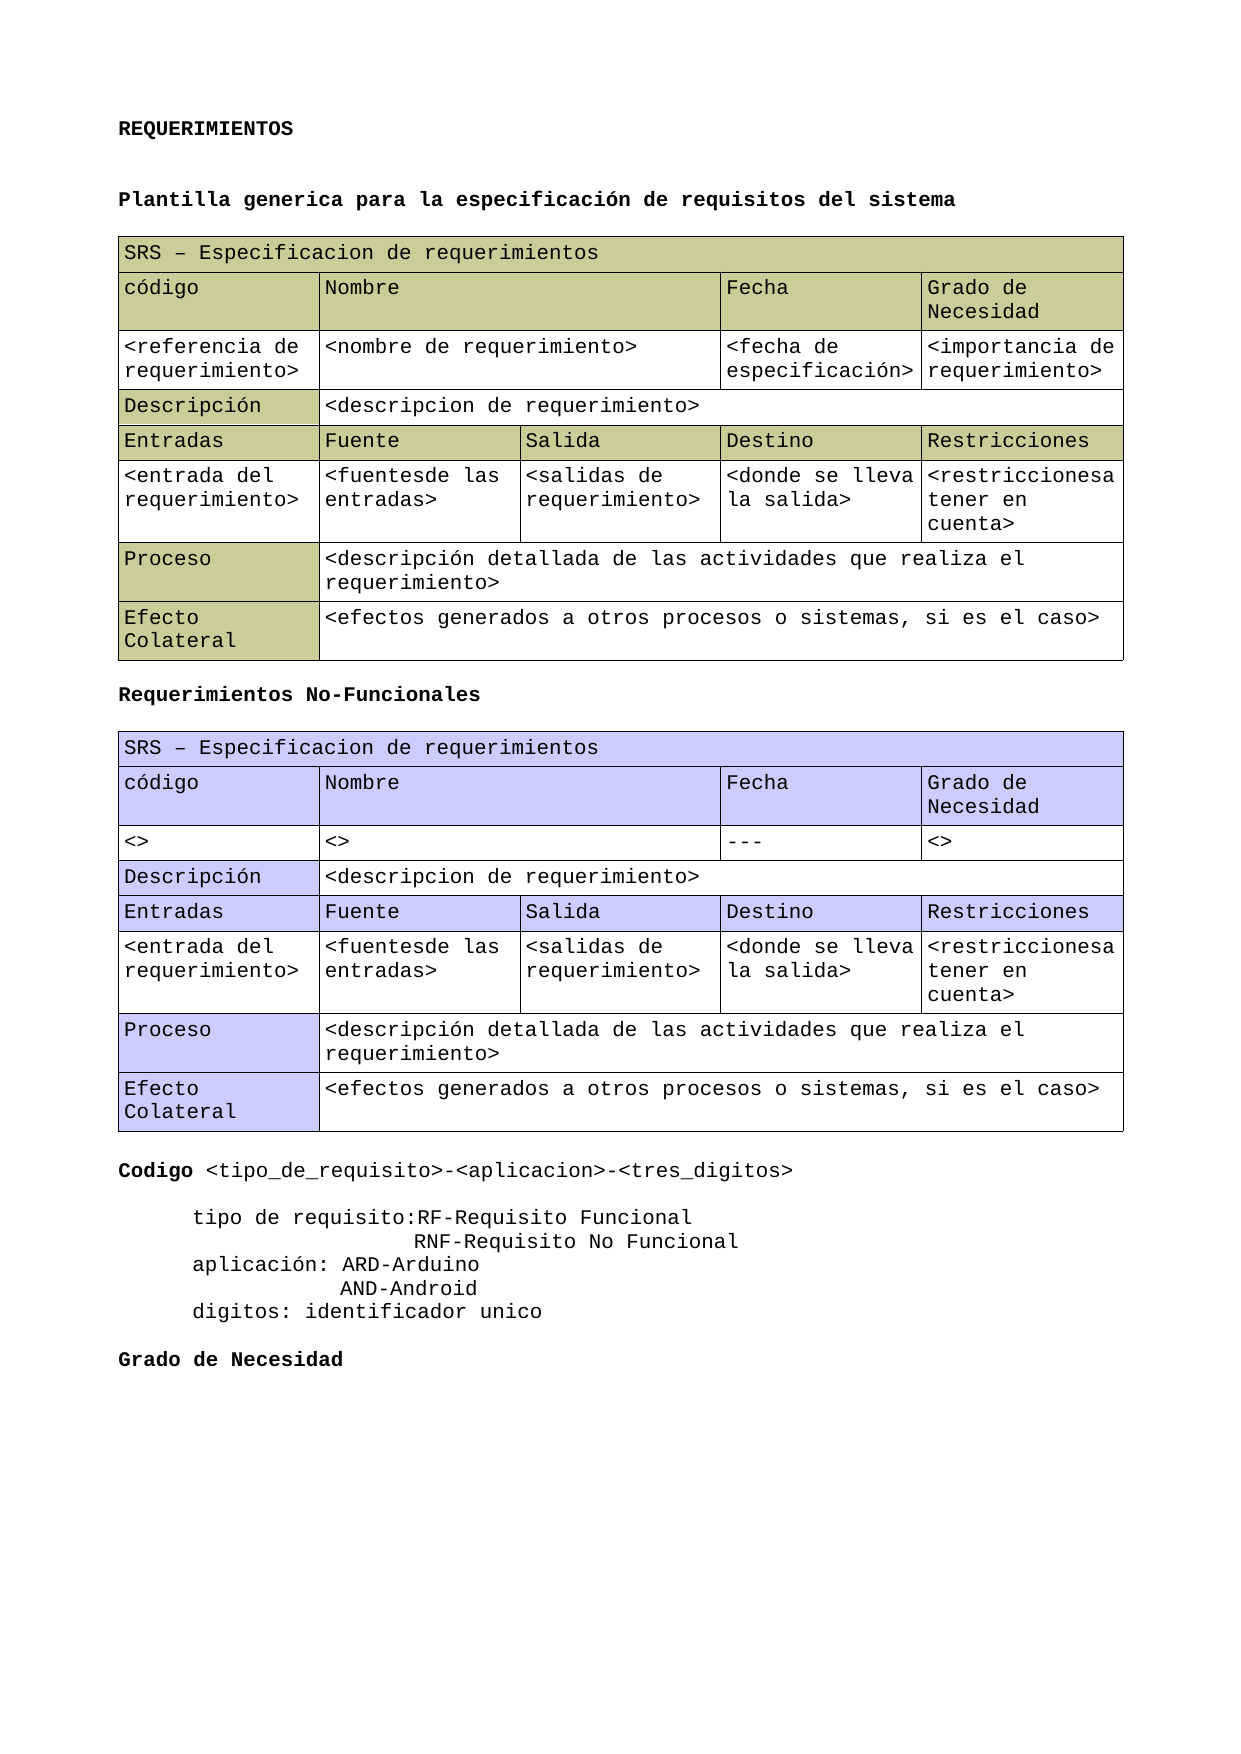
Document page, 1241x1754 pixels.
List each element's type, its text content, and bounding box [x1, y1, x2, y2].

text Plantilla generica para la especificación de requisitos del sistema [118, 189, 1122, 213]
table_header SRS – Especificacion de requerimientos [119, 732, 1123, 766]
table_cell Grado de Necesidad [922, 273, 1123, 330]
text REQUERIMIENTOS [118, 118, 1122, 142]
table_cell Fuente [320, 426, 520, 460]
text RNF-Requisito No Funcional [118, 1231, 1122, 1254]
table_cell Fecha [721, 767, 921, 825]
table_cell <donde se lleva la salida> [721, 461, 921, 542]
table_cell Descripción [119, 390, 319, 424]
table_cell Entradas [119, 426, 319, 460]
table_cell <donde se lleva la salida> [721, 932, 921, 1013]
table_cell Fecha [721, 273, 921, 330]
table_cell <fuentesde las entradas> [320, 932, 520, 1013]
table_cell <restriccionesa tener en cuenta> [922, 461, 1123, 542]
table_cell código [119, 273, 319, 330]
table_cell <restriccionesa tener en cuenta> [922, 932, 1123, 1013]
table_cell Proceso [119, 1014, 319, 1072]
table_cell Nombre [320, 273, 720, 330]
table_cell Salida [521, 896, 720, 931]
table_cell <> [922, 826, 1123, 860]
table_cell Fuente [320, 896, 520, 931]
text Grado de Necesidad [118, 1349, 1122, 1372]
table_cell Efecto Colateral [119, 602, 319, 660]
table_cell <entrada del requerimiento> [119, 932, 319, 1013]
table_cell Salida [521, 426, 720, 460]
table_cell <> [119, 826, 319, 860]
table_cell Efecto Colateral [119, 1073, 319, 1131]
table_cell Entradas [119, 896, 319, 931]
table_cell Destino [721, 896, 921, 931]
text digitos: identificador unico [118, 1302, 1122, 1325]
table_cell Destino [721, 426, 921, 460]
table_cell <salidas de requerimiento> [521, 932, 720, 1013]
table_cell Nombre [320, 767, 720, 825]
table_cell <efectos generados a otros procesos o sistemas, si es el caso> [320, 1073, 1123, 1131]
table_cell <salidas de requerimiento> [521, 461, 720, 542]
text AND-Android [118, 1278, 1122, 1302]
table_cell <descripcion de requerimiento> [320, 861, 1123, 895]
text tipo de requisito:RF-Requisito Funcional [118, 1207, 1122, 1231]
table_cell <nombre de requerimiento> [320, 331, 720, 389]
table_cell Restricciones [922, 896, 1123, 931]
table_cell <> [320, 826, 720, 860]
table_cell Grado de Necesidad [922, 767, 1123, 825]
table_cell <descripción detallada de las actividades que realiza el requerimiento> [320, 1014, 1123, 1072]
table_cell código [119, 767, 319, 825]
text Codigo <tipo_de_requisito>-<aplicacion>-<tres_digitos> [118, 1160, 1122, 1183]
table_cell <referencia de requerimiento> [119, 331, 319, 389]
table_cell <importancia de requerimiento> [922, 331, 1123, 389]
table_cell <descripcion de requerimiento> [320, 390, 1123, 424]
table_cell <efectos generados a otros procesos o sistemas, si es el caso> [320, 602, 1123, 660]
table_cell <fecha de especificación> [721, 331, 921, 389]
table_cell <descripción detallada de las actividades que realiza el requerimiento> [320, 543, 1123, 601]
text aplicación: ARD-Arduino [118, 1254, 1122, 1278]
table_cell Proceso [119, 543, 319, 601]
table_cell --- [721, 826, 921, 860]
table_cell Restricciones [922, 426, 1123, 460]
table_header SRS – Especificacion de requerimientos [119, 237, 1123, 272]
table_cell Descripción [119, 861, 319, 895]
text Requerimientos No-Funcionales [118, 684, 1122, 707]
table_cell <fuentesde las entradas> [320, 461, 520, 542]
table_cell <entrada del requerimiento> [119, 461, 319, 542]
